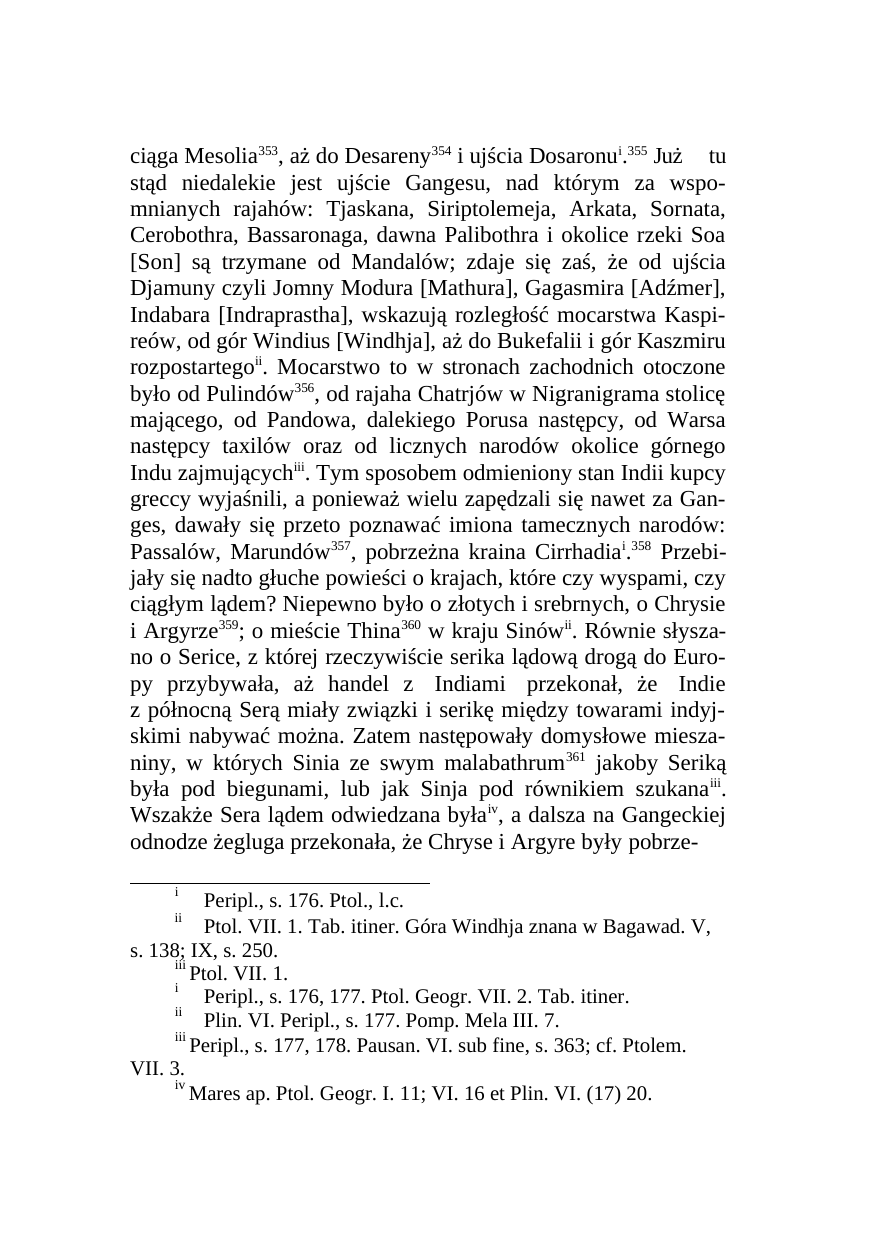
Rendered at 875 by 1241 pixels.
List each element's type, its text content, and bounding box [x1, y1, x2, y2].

text VII. 3. [130, 1058, 868, 1080]
text ii Ptol. VII. 1. Tab. itiner. Góra Windhja znana w Bagawad. V, s. 138; IX, s. 250. [130, 914, 725, 962]
text iii Peripl., s. 177, 178. Pausan. VI. sub fine, s. 363; cf. Ptolem. [174, 1032, 868, 1058]
text i Peripl., s. 176. Ptol., l.c. [174, 882, 868, 912]
text i Peripl., s. 176, 177. Ptol. Geogr. VII. 2. Tab. itiner. [174, 984, 868, 1008]
text ciąga Mesolia353, aż do Desareny354 i ujścia Dosaronui.355 Już tu stąd niedalekie jest ujście Gangesu, nad którym za wspo- mnianych rajahów: Tjaskana, Siriptolemeja, Arkata, Sornata, Cerobothra, Bassaronaga, dawna Palibothra i okolice rzeki Soa [Son] są trzymane od Mandalów; zdaje się zaś, że od ujścia Djamuny czyli Jomny Modura [Mathura], Gagasmira [Adźmer], Indabara [Indraprastha], wskazują rozległość mocarstwa Kaspi- reów, od gór Windius [Windhja], aż do Bukefalii i gór Kaszmiru rozpostartegoii. Mocarstwo to w stronach zachodnich otoczone było od Pulindów356, od rajaha Chatrjów w Nigranigrama stolicę mającego, od Pandowa, dalekiego Porusa następcy, od Warsa następcy taxilów oraz od licznych narodów okolice górnego Indu zajmującychiii. Tym sposobem odmieniony stan Indii kupcy greccy wyjaśnili, a ponieważ wielu zapędzali się nawet za Gan- ges, dawały się przeto poznawać imiona tamecznych narodów: Passalów, Marundów357, pobrzeżna kraina Cirrhadiai.358 Przebi- jały się nadto głuche powieści o krajach, które czy wyspami, czy ciągłym lądem? Niepewno było o złotych i srebrnych, o Chrysie i Argyrze359; o mieście Thina360 w kraju Sinówii. Równie słysza- no o Serice, z której rzeczywiście serika lądową drogą do Euro- py przybywała, aż handel z Indiami przekonał, że Indie z północną Serą miały związki i serikę między towarami indyj- skimi nabywać można. Zatem następowały domysłowe miesza- niny, w których Sinia ze swym malabathrum361 jakoby Seriką była pod biegunami, lub jak Sinja pod równikiem szukanaiii. Wszakże Sera lądem odwiedzana byłaiv, a dalsza na Gangeckiej odnodze żegluga przekonała, że Chryse i Argyre były pobrze- [130, 142, 726, 854]
text ii Plin. VI. Peripl., s. 177. Pomp. Mela III. 7. [174, 1008, 868, 1032]
text iii Ptol. VII. 1. [174, 962, 868, 984]
text iv Mares ap. Ptol. Geogr. I. 11; VI. 16 et Plin. VI. (17) 20. [174, 1080, 868, 1106]
